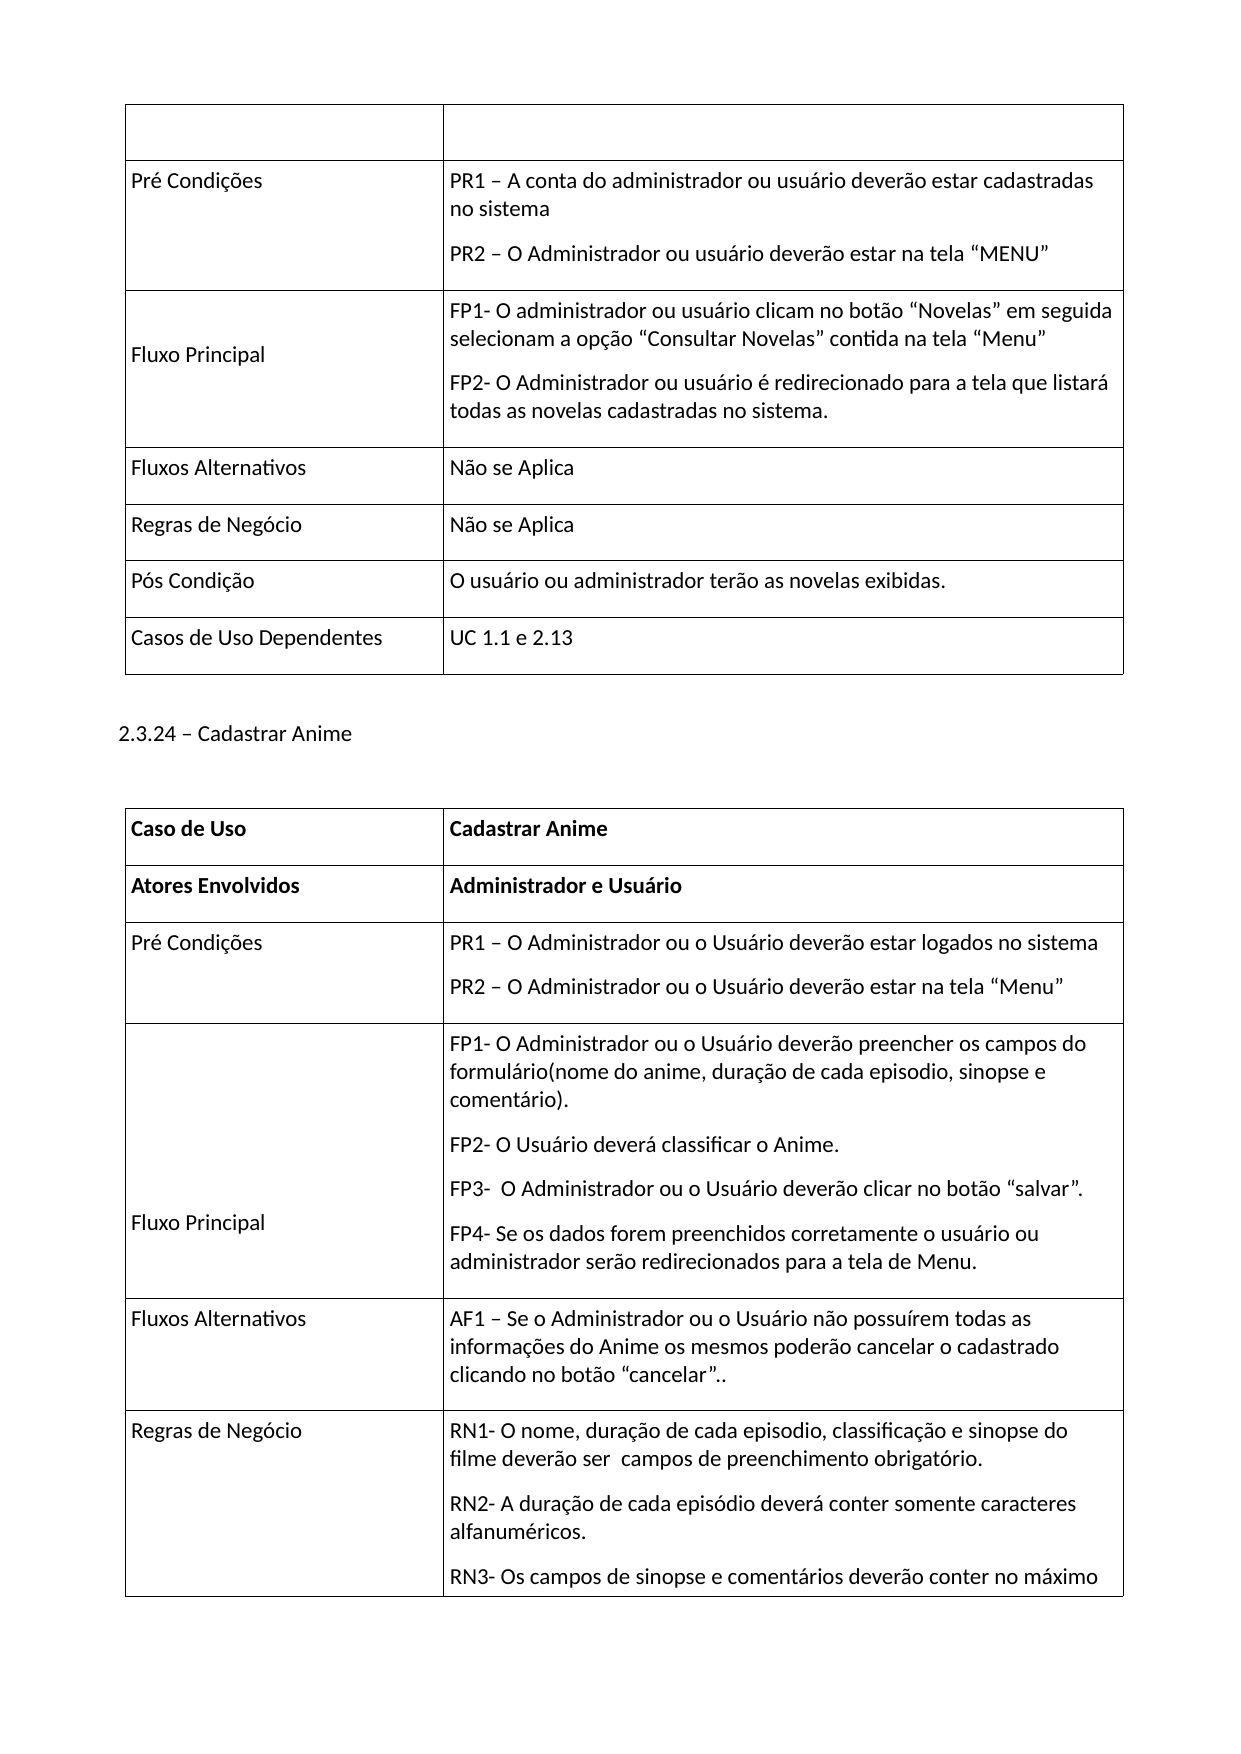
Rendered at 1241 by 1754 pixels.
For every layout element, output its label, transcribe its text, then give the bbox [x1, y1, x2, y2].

table_cell UC 1.1 e 2.13 [444, 618, 1123, 673]
table_cell Fluxos Alternativos [126, 448, 443, 503]
table_cell Não se Aplica [444, 448, 1123, 503]
table_cell Não se Aplica [444, 505, 1123, 560]
text 2.3.24 – Cadastrar Anime [118, 719, 1122, 747]
table_header Caso de Uso [126, 809, 443, 865]
table_cell Casos de Uso Dependentes [126, 618, 443, 673]
table_cell Regras de Negócio [126, 1411, 443, 1596]
table_cell RN1- O nome, duração de cada episodio, classificação e sinopse do filme deverão ser campos de preenchimento obrigatório. RN2- A duração de cada episódio deverá conter somente caracteres alfanuméricos. RN3- Os campos de sinopse e comentários deverão conter no máximo [444, 1411, 1123, 1596]
table_cell Administrador e Usuário [444, 866, 1123, 921]
table_cell Regras de Negócio [126, 505, 443, 560]
table_cell FP1- O Administrador ou o Usuário deverão preencher os campos do formulário(nome do anime, duração de cada episodio, sinopse e comentário). FP2- O Usuário deverá classificar o Anime. FP3- O Administrador ou o Usuário deverão clicar no botão “salvar”. FP4- Se os dados forem preenchidos corretamente o usuário ou administrador serão redirecionados para a tela de Menu. [444, 1024, 1123, 1298]
table_cell Fluxo Principal [126, 291, 443, 447]
table_cell Pós Condição [126, 561, 443, 617]
table_cell Fluxo Principal [126, 1024, 443, 1298]
table_cell FP1- O administrador ou usuário clicam no botão “Novelas” em seguida selecionam a opção “Consultar Novelas” contida na tela “Menu” FP2- O Administrador ou usuário é redirecionado para a tela que listará todas as novelas cadastradas no sistema. [444, 291, 1123, 447]
table_cell Fluxos Alternativos [126, 1299, 443, 1410]
table_cell Pré Condições [126, 161, 443, 289]
table_cell PR1 – O Administrador ou o Usuário deverão estar logados no sistema PR2 – O Administrador ou o Usuário deverão estar na tela “Menu” [444, 923, 1123, 1023]
table_cell Pré Condições [126, 923, 443, 1023]
table_cell AF1 – Se o Administrador ou o Usuário não possuírem todas as informações do Anime os mesmos poderão cancelar o cadastrado clicando no botão “cancelar”.. [444, 1299, 1123, 1410]
table_header Cadastrar Anime [444, 809, 1123, 865]
table_cell Atores Envolvidos [126, 866, 443, 921]
table_cell O usuário ou administrador terão as novelas exibidas. [444, 561, 1123, 617]
table_cell PR1 – A conta do administrador ou usuário deverão estar cadastradas no sistema PR2 – O Administrador ou usuário deverão estar na tela “MENU” [444, 161, 1123, 289]
table_cell [444, 105, 1123, 160]
table_cell [126, 105, 443, 160]
